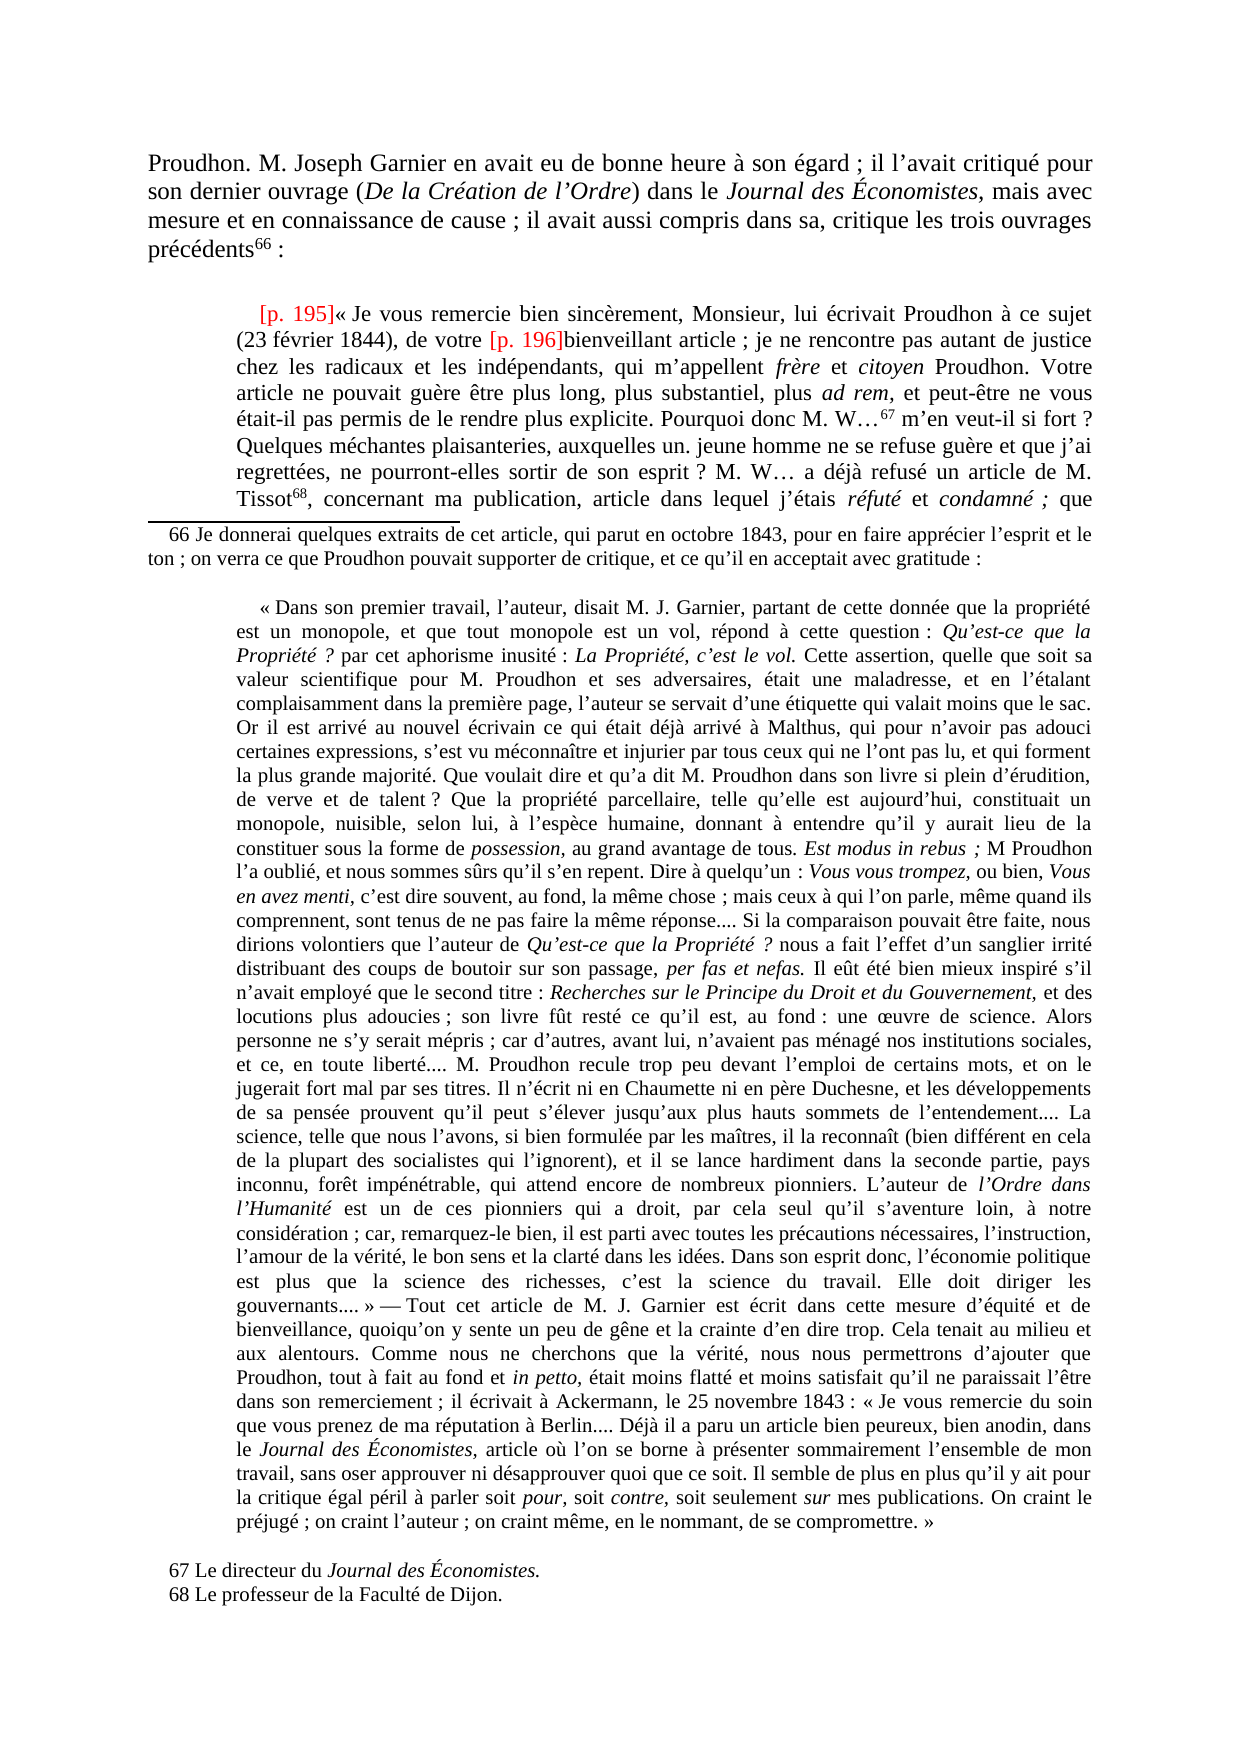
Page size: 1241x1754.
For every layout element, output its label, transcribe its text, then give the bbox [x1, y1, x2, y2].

text Proudhon. M. Joseph Garnier en avait eu de bonne heure à son égard ; il l’avait critiqué pour son dernier ouvrage (De la Création de l’Ordre) dans le Journal des Économistes, mais avec mesure et en connaissance de cause ; il avait aussi compris dans sa, critique les trois ouvrages précédents : [148, 148, 1093, 263]
text [p. 195]« Je vous remercie bien sincèrement, Monsieur, lui écrivait Proudhon à ce sujet (23 février 1844), de votre [p. 196]bienveillant article ; je ne rencontre pas autant de justice chez les radicaux et les indépendants, qui m’appellent frère et citoyen Proudhon. Votre article ne pouvait guère être plus long, plus substantiel, plus ad rem, et peut-être ne vous était-il pas permis de le rendre plus explicite. Pourquoi donc M. W… m’en veut-il si fort ? Quelques méchantes plaisanteries, auxquelles un. jeune homme ne se refuse guère et que j’ai regrettées, ne pourront-elles sortir de son esprit ? M. W… a déjà refusé un article de M. Tissot, concernant ma publication, article dans lequel j’étais réfuté et condamné ; que [236, 300, 1093, 511]
text Le directeur du Journal des Économistes. [148, 1558, 1093, 1582]
text Je donnerai quelques extraits de cet article, qui parut en octobre 1843, pour en faire apprécier l’esprit et le ton ; on verra ce que Proudhon pouvait supporter de critique, et ce qu’il en acceptait avec gratitude : [148, 522, 1093, 570]
text « Dans son premier travail, l’auteur, disait M. J. Garnier, partant de cette donnée que la propriété est un monopole, et que tout monopole est un vol, répond à cette question : Qu’est-ce que la Propriété ? par cet aphorisme inusité : La Propriété, c’est le vol. Cette assertion, quelle que soit sa valeur scientifique pour M. Proudhon et ses adversaires, était une maladresse, et en l’étalant complaisamment dans la première page, l’auteur se servait d’une étiquette qui valait moins que le sac. Or il est arrivé au nouvel écrivain ce qui était déjà arrivé à Malthus, qui pour n’avoir pas adouci certaines expressions, s’est vu méconnaître et injurier par tous ceux qui ne l’ont pas lu, et qui forment la plus grande majorité. Que voulait dire et qu’a dit M. Proudhon dans son livre si plein d’érudition, de verve et de talent ? Que la propriété parcellaire, telle qu’elle est aujourd’hui, constituait un monopole, nuisible, selon lui, à l’espèce humaine, donnant à entendre qu’il y aurait lieu de la constituer sous la forme de possession, au grand avantage de tous. Est modus in rebus ; M Proudhon l’a oublié, et nous sommes sûrs qu’il s’en repent. Dire à quelqu’un : Vous vous trompez, ou bien, Vous en avez menti, c’est dire souvent, au fond, la même chose ; mais ceux à qui l’on parle, même quand ils comprennent, sont tenus de ne pas faire la même réponse.... Si la comparaison pouvait être faite, nous dirions volontiers que l’auteur de Qu’est-ce que la Propriété ? nous a fait l’effet d’un sanglier irrité distribuant des coups de boutoir sur son passage, per fas et nefas. Il eût été bien mieux inspiré s’il n’avait employé que le second titre : Recherches sur le Principe du Droit et du Gouvernement, et des locutions plus adoucies ; son livre fût resté ce qu’il est, au fond : une œuvre de science. Alors personne ne s’y serait mépris ; car d’autres, avant lui, n’avaient pas ménagé nos institutions sociales, et ce, en toute liberté.... M. Proudhon recule trop peu devant l’emploi de certains mots, et on le jugerait fort mal par ses titres. Il n’écrit ni en Chaumette ni en père Duchesne, et les développements de sa pensée prouvent qu’il peut s’élever jusqu’aux plus hauts sommets de l’entendement.... La science, telle que nous l’avons, si bien formulée par les maîtres, il la reconnaît (bien différent en cela de la plupart des socialistes qui l’ignorent), et il se lance hardiment dans la seconde partie, pays inconnu, forêt impénétrable, qui attend encore de nombreux pionniers. L’auteur de l’Ordre dans l’Humanité est un de ces pionniers qui a droit, par cela seul qu’il s’aventure loin, à notre considération ; car, remarquez-le bien, il est parti avec toutes les précautions nécessaires, l’instruction, l’amour de la vérité, le bon sens et la clarté dans les idées. Dans son esprit donc, l’économie politique est plus que la science des richesses, c’est la science du travail. Elle doit diriger les gouvernants.... » — Tout cet article de M. J. Garnier est écrit dans cette mesure d’équité et de bienveillance, quoiqu’on y sente un peu de gêne et la crainte d’en dire trop. Cela tenait au milieu et aux alentours. Comme nous ne cherchons que la vérité, nous nous permettrons d’ajouter que Proudhon, tout à fait au fond et in petto, était moins flatté et moins satisfait qu’il ne paraissait l’être dans son remerciement ; il écrivait à Ackermann, le 25 novembre 1843 : « Je vous remercie du soin que vous prenez de ma réputation à Berlin.... Déjà il a paru un article bien peureux, bien anodin, dans le Journal des Économistes, article où l’on se borne à présenter sommairement l’ensemble de mon travail, sans oser approuver ni désapprouver quoi que ce soit. Il semble de plus en plus qu’il y ait pour la critique égal péril à parler soit pour, soit contre, soit seulement sur mes publications. On craint le préjugé ; on craint l’auteur ; on craint même, en le nommant, de se compromettre. » [236, 595, 1093, 1533]
text Le professeur de la Faculté de Dijon. [148, 1582, 1093, 1606]
